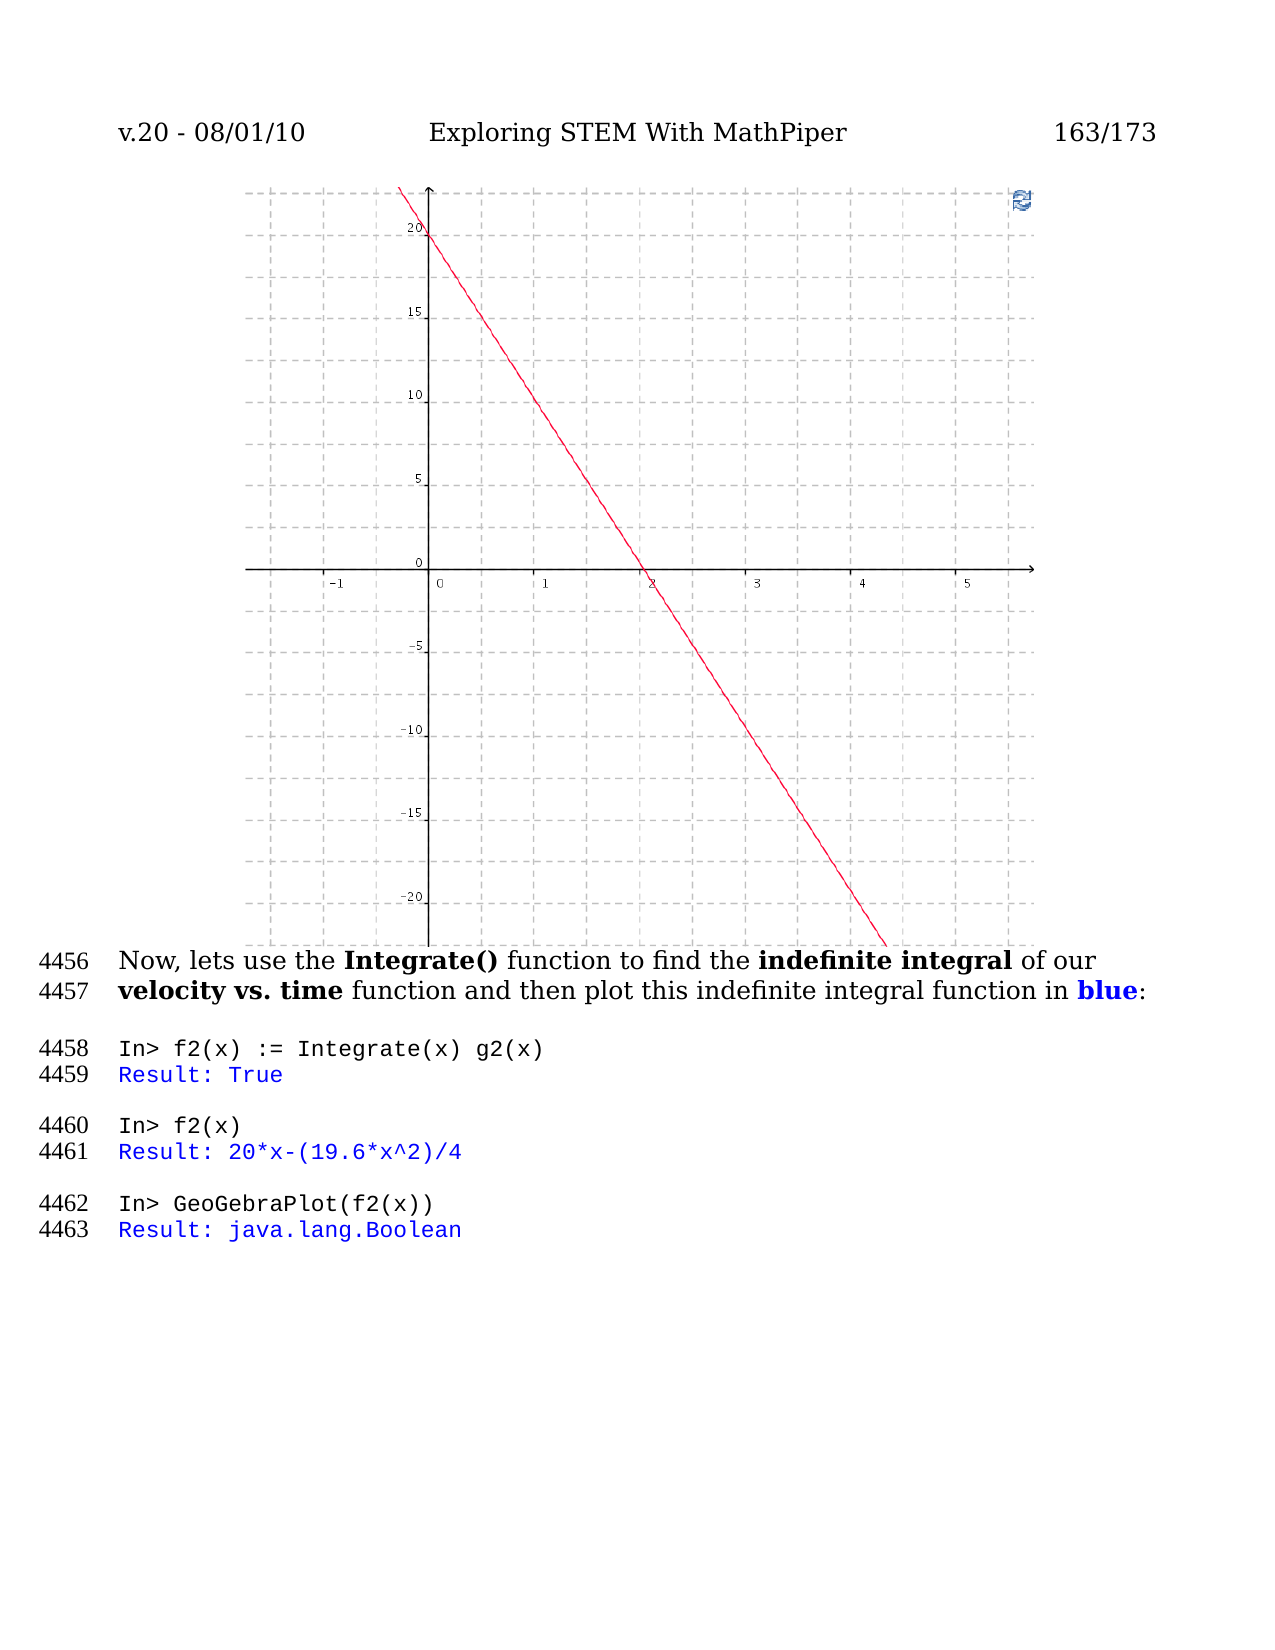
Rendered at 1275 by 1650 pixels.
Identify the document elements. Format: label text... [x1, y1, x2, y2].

text Now, lets use the Integrate() function to find the indefinite integral of our velocity vs. time function and then plot this indefinite integral function in blue: [118, 882, 1157, 1005]
picture [245, 187, 1034, 947]
text Result: 20*x-(19.6*x^2)/4 [118, 1141, 1157, 1167]
text Result: java.lang.Boolean [118, 1218, 1157, 1244]
text Result: True [118, 1063, 1157, 1089]
text In> f2(x) [118, 1115, 1157, 1141]
text In> GeoGebraPlot(f2(x)) [118, 1193, 1157, 1218]
text In> f2(x) := Integrate(x) g2(x) [118, 1037, 1157, 1063]
